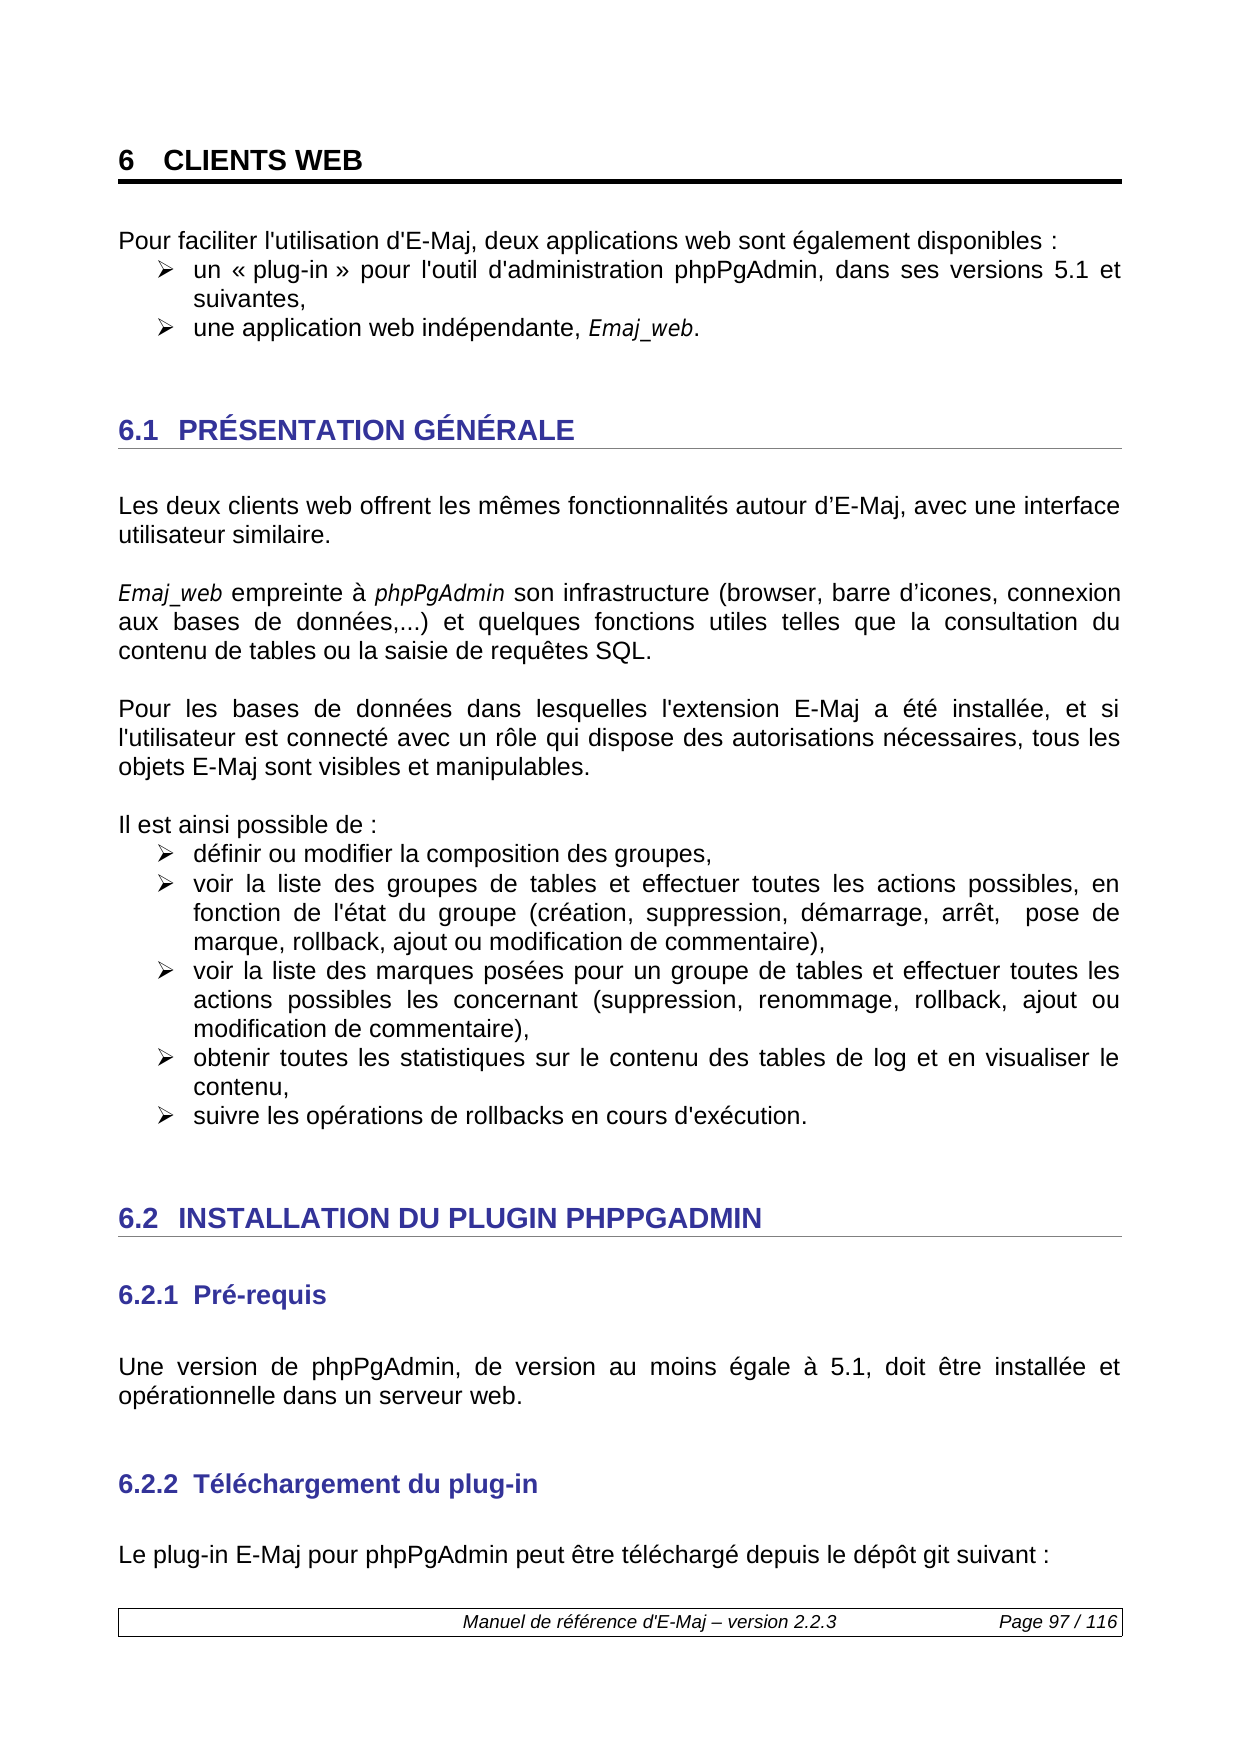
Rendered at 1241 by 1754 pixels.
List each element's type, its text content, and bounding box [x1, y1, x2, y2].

list suivre les opérations de rollbacks en cours d'exécution. [156, 1101, 1122, 1130]
text Le plug-in E-Maj pour phpPgAdmin peut être téléchargé depuis le dépôt git suivant : [118, 1540, 1122, 1569]
list définir ou modifier la composition des groupes, [156, 839, 1122, 868]
subtitle Installation du plugin phpPgadmin [118, 1201, 1122, 1236]
text Pour les bases de données dans lesquelles l'extension E-Maj a été installée, et si l'utilisateur est connecté avec un rôle qui dispose des autorisations nécessaires, tous les objets E-Maj sont visibles et manipulables. [118, 694, 1122, 781]
text Il est ainsi possible de : [118, 810, 1122, 839]
subtitle Clients WEB [118, 143, 1122, 179]
list obtenir toutes les statistiques sur le contenu des tables de log et en visualiser le contenu, [156, 1043, 1122, 1101]
subtitle Téléchargement du plug-in [118, 1468, 1122, 1499]
list un « plug-in » pour l'outil d'administration phpPgAdmin, dans ses versions 5.1 et suivantes, [156, 254, 1122, 313]
text Les deux clients web offrent les mêmes fonctionnalités autour d’E-Maj, avec une interface utilisateur similaire. [118, 491, 1122, 549]
subtitle Pré-requis [118, 1279, 1122, 1310]
list une application web indépendante, Emaj_web. [156, 313, 1122, 342]
subtitle Présentation générale [118, 412, 1122, 448]
list voir la liste des groupes de tables et effectuer toutes les actions possibles, en fonction de l'état du groupe (création, suppression, démarrage, arrêt, pose de marque, rollback, ajout ou modification de commentaire), [156, 868, 1122, 956]
text Pour faciliter l'utilisation d'E-Maj, deux applications web sont également disponibles : [118, 226, 1122, 254]
text Une version de phpPgAdmin, de version au moins égale à 5.1, doit être installée et opérationnelle dans un serveur web. [118, 1351, 1122, 1409]
text Emaj_web empreinte à phpPgAdmin son infrastructure (browser, barre d’icones, connexion aux bases de données,...) et quelques fonctions utiles telles que la consultation du contenu de tables ou la saisie de requêtes SQL. [118, 578, 1122, 665]
list voir la liste des marques posées pour un groupe de tables et effectuer toutes les actions possibles les concernant (suppression, renommage, rollback, ajout ou modification de commentaire), [156, 956, 1122, 1043]
